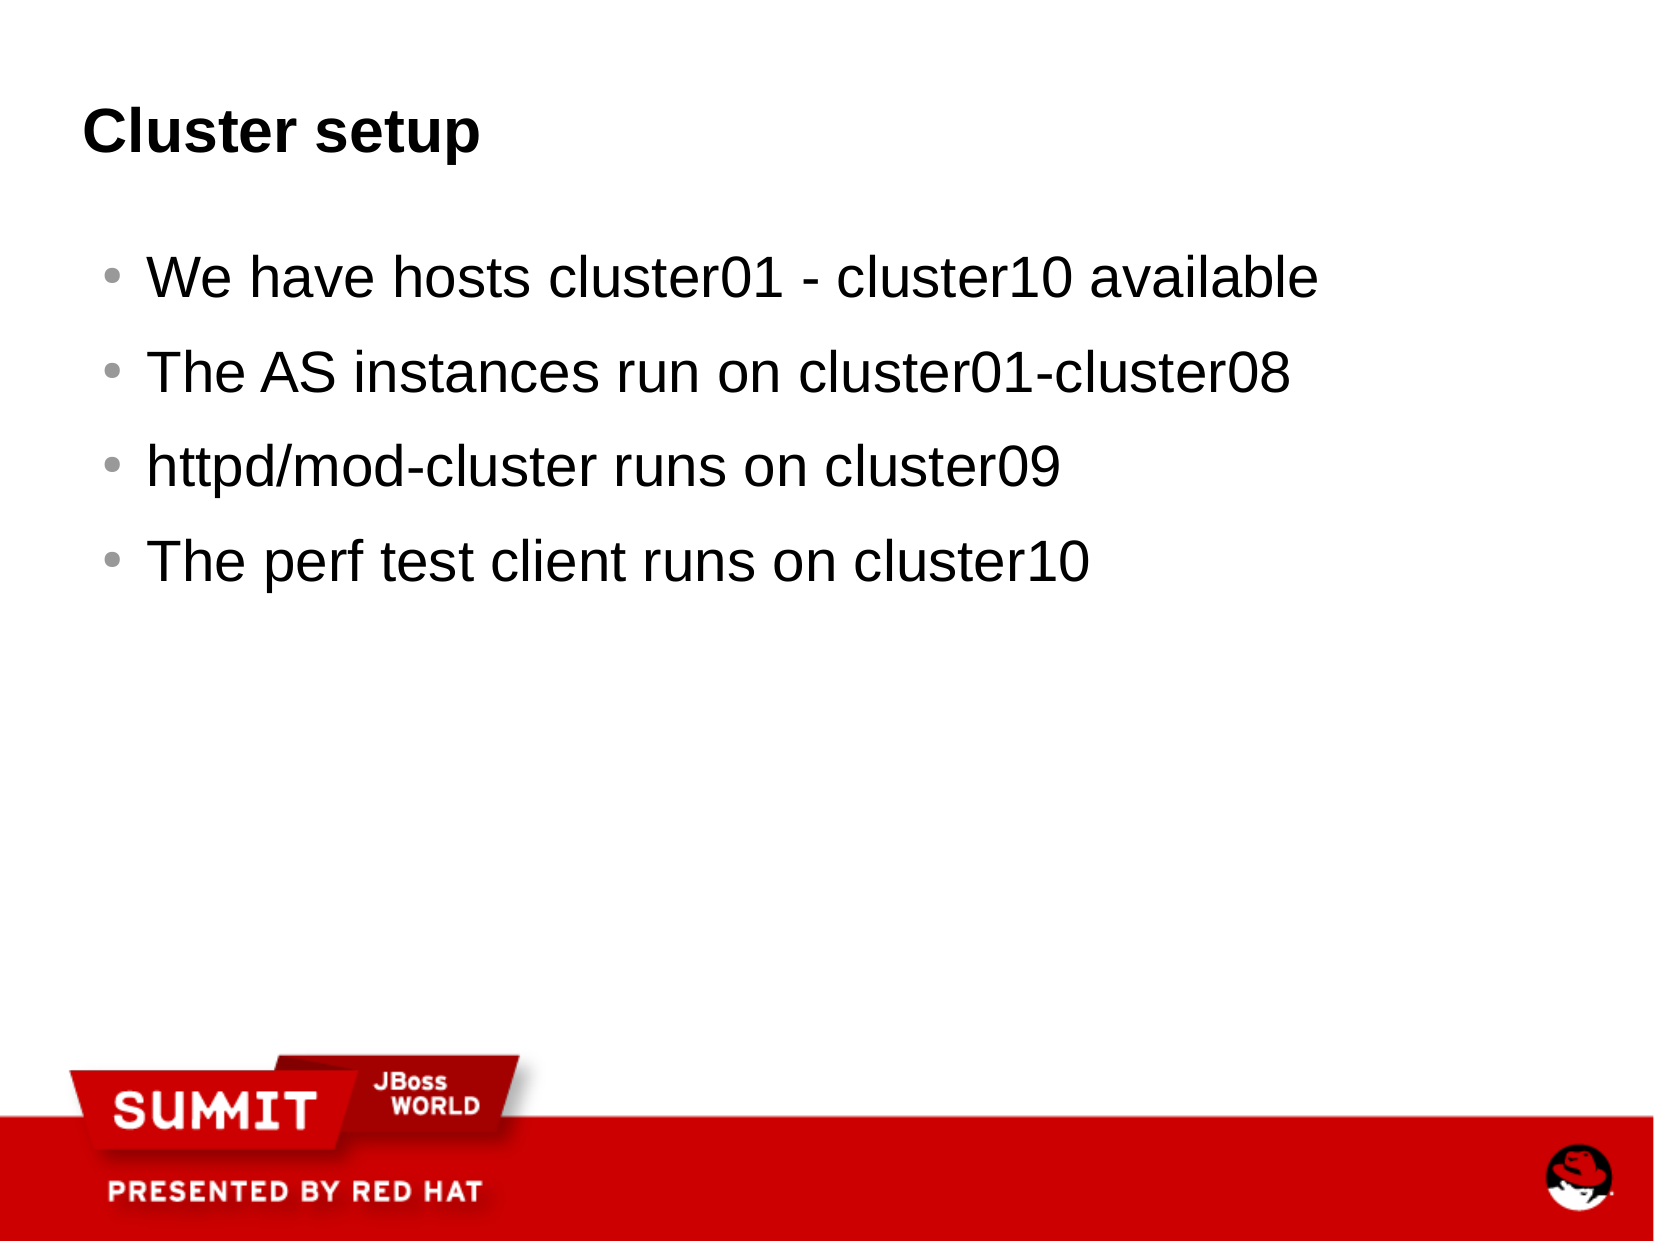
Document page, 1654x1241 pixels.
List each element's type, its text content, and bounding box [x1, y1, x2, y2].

list We have hosts cluster01 - cluster10 available The AS instances run on cluster01-cluster08 httpd/mod-cluster runs on cluster09 The perf test client runs on cluster10 [86, 244, 1576, 1039]
picture [0, 1043, 1654, 1241]
title Cluster setup [82, 37, 1571, 226]
